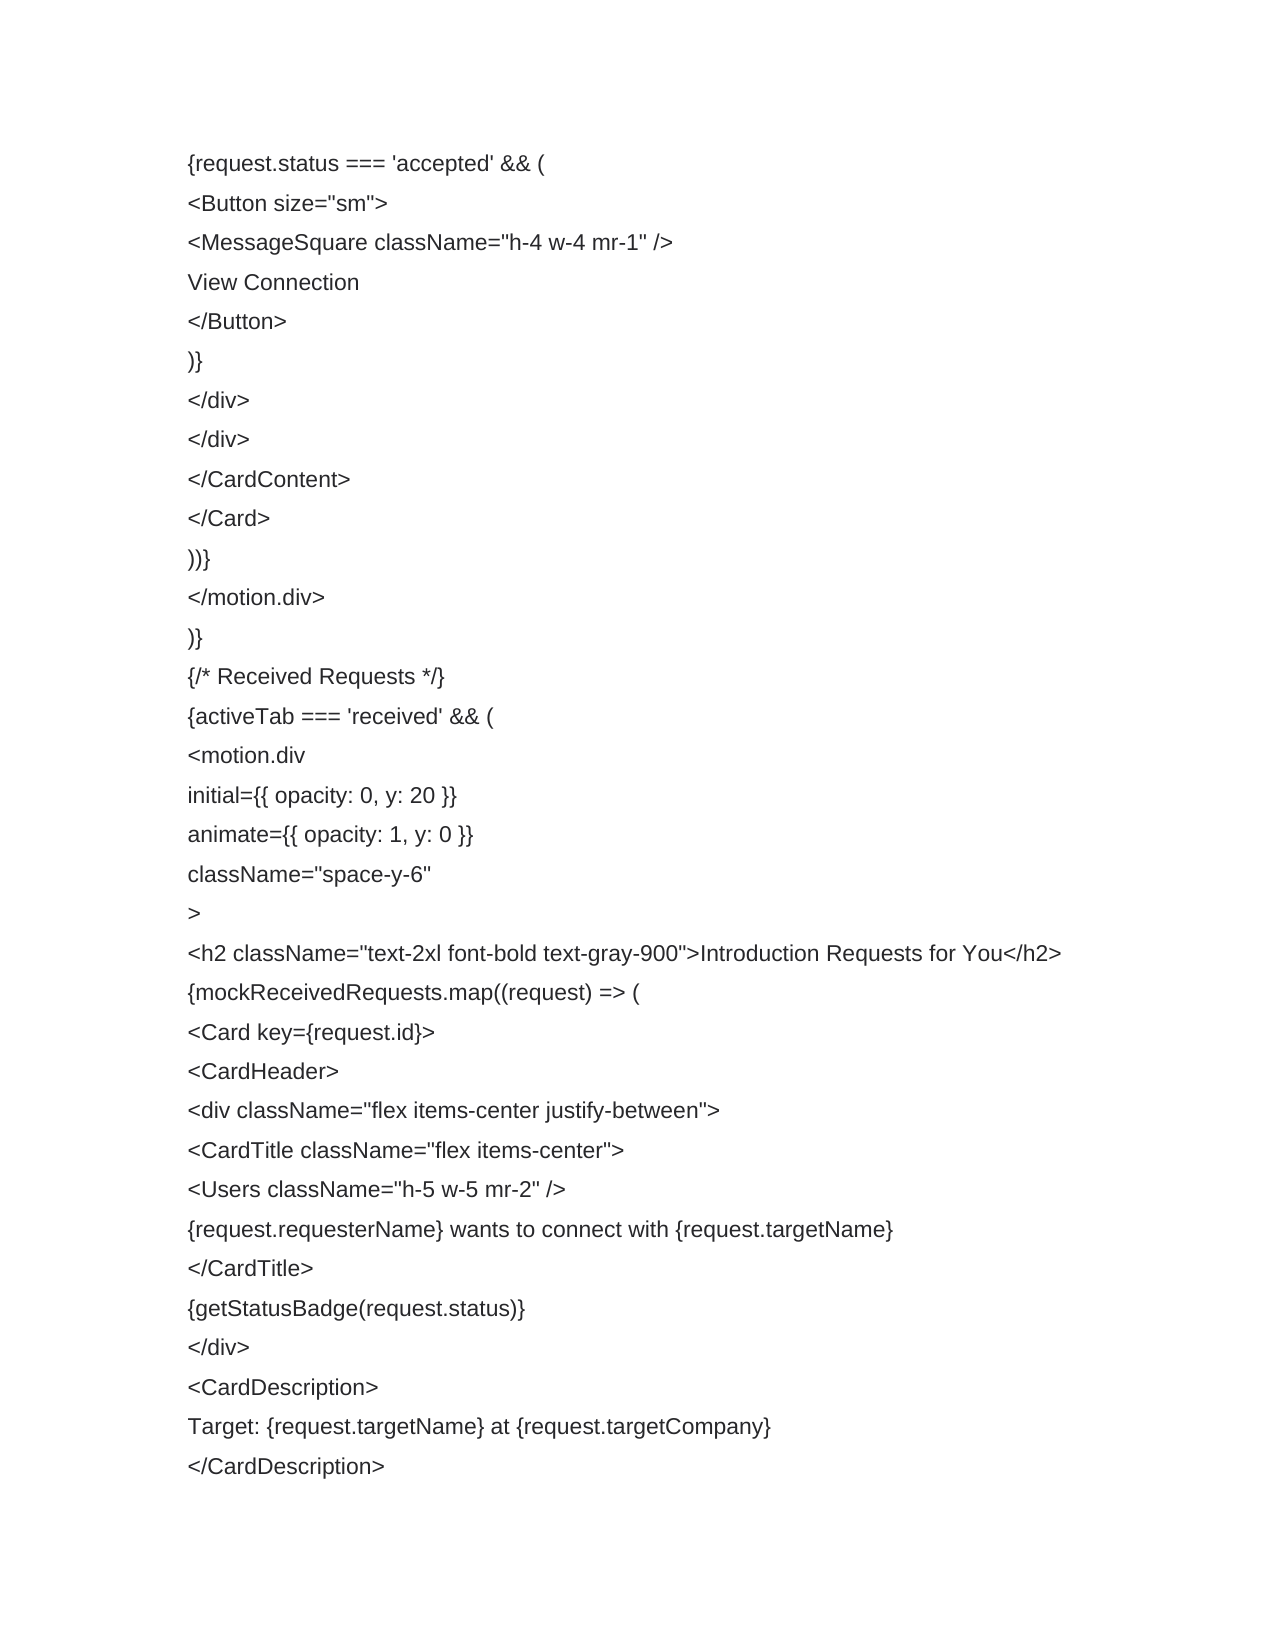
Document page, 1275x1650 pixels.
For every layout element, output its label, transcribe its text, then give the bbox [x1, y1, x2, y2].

list initial={{ opacity: 0, y: 20 }} [187, 782, 1125, 808]
list <Button size="sm"> [187, 189, 1125, 216]
list </CardContent> [187, 466, 1125, 492]
list </motion.div> [187, 584, 1125, 611]
list className="space-y-6" [187, 861, 1125, 887]
list <Users className="h-5 w-5 mr-2" /> [187, 1176, 1125, 1203]
list <div className="flex items-center justify-between"> [187, 1097, 1125, 1124]
list <motion.div [187, 742, 1125, 768]
list ))} [187, 545, 1125, 571]
list {request.status === 'accepted' && ( [187, 150, 1125, 176]
list <CardDescription> [187, 1374, 1125, 1400]
list <MessageSquare className="h-4 w-4 mr-1" /> [187, 229, 1125, 255]
list </div> [187, 426, 1125, 453]
list {request.requesterName} wants to connect with {request.targetName} [187, 1216, 1125, 1242]
list </CardDescription> [187, 1453, 1125, 1479]
list </div> [187, 387, 1125, 413]
list </Card> [187, 505, 1125, 532]
list animate={{ opacity: 1, y: 0 }} [187, 821, 1125, 847]
list <Card key={request.id}> [187, 1018, 1125, 1045]
list )} [187, 347, 1125, 374]
list Target: {request.targetName} at {request.targetCompany} [187, 1413, 1125, 1440]
list > [187, 900, 1125, 926]
list <CardTitle className="flex items-center"> [187, 1137, 1125, 1163]
list )} [187, 624, 1125, 650]
list {getStatusBadge(request.status)} [187, 1295, 1125, 1321]
list {mockReceivedRequests.map((request) => ( [187, 979, 1125, 1005]
list </Button> [187, 308, 1125, 334]
list {activeTab === 'received' && ( [187, 703, 1125, 729]
list <CardHeader> [187, 1058, 1125, 1084]
list {/* Received Requests */} [187, 663, 1125, 689]
list View Connection [187, 268, 1125, 295]
list </div> [187, 1334, 1125, 1361]
list <h2 className="text-2xl font-bold text-gray-900">Introduction Requests for You</h2> [187, 939, 1125, 966]
list </CardTitle> [187, 1255, 1125, 1282]
